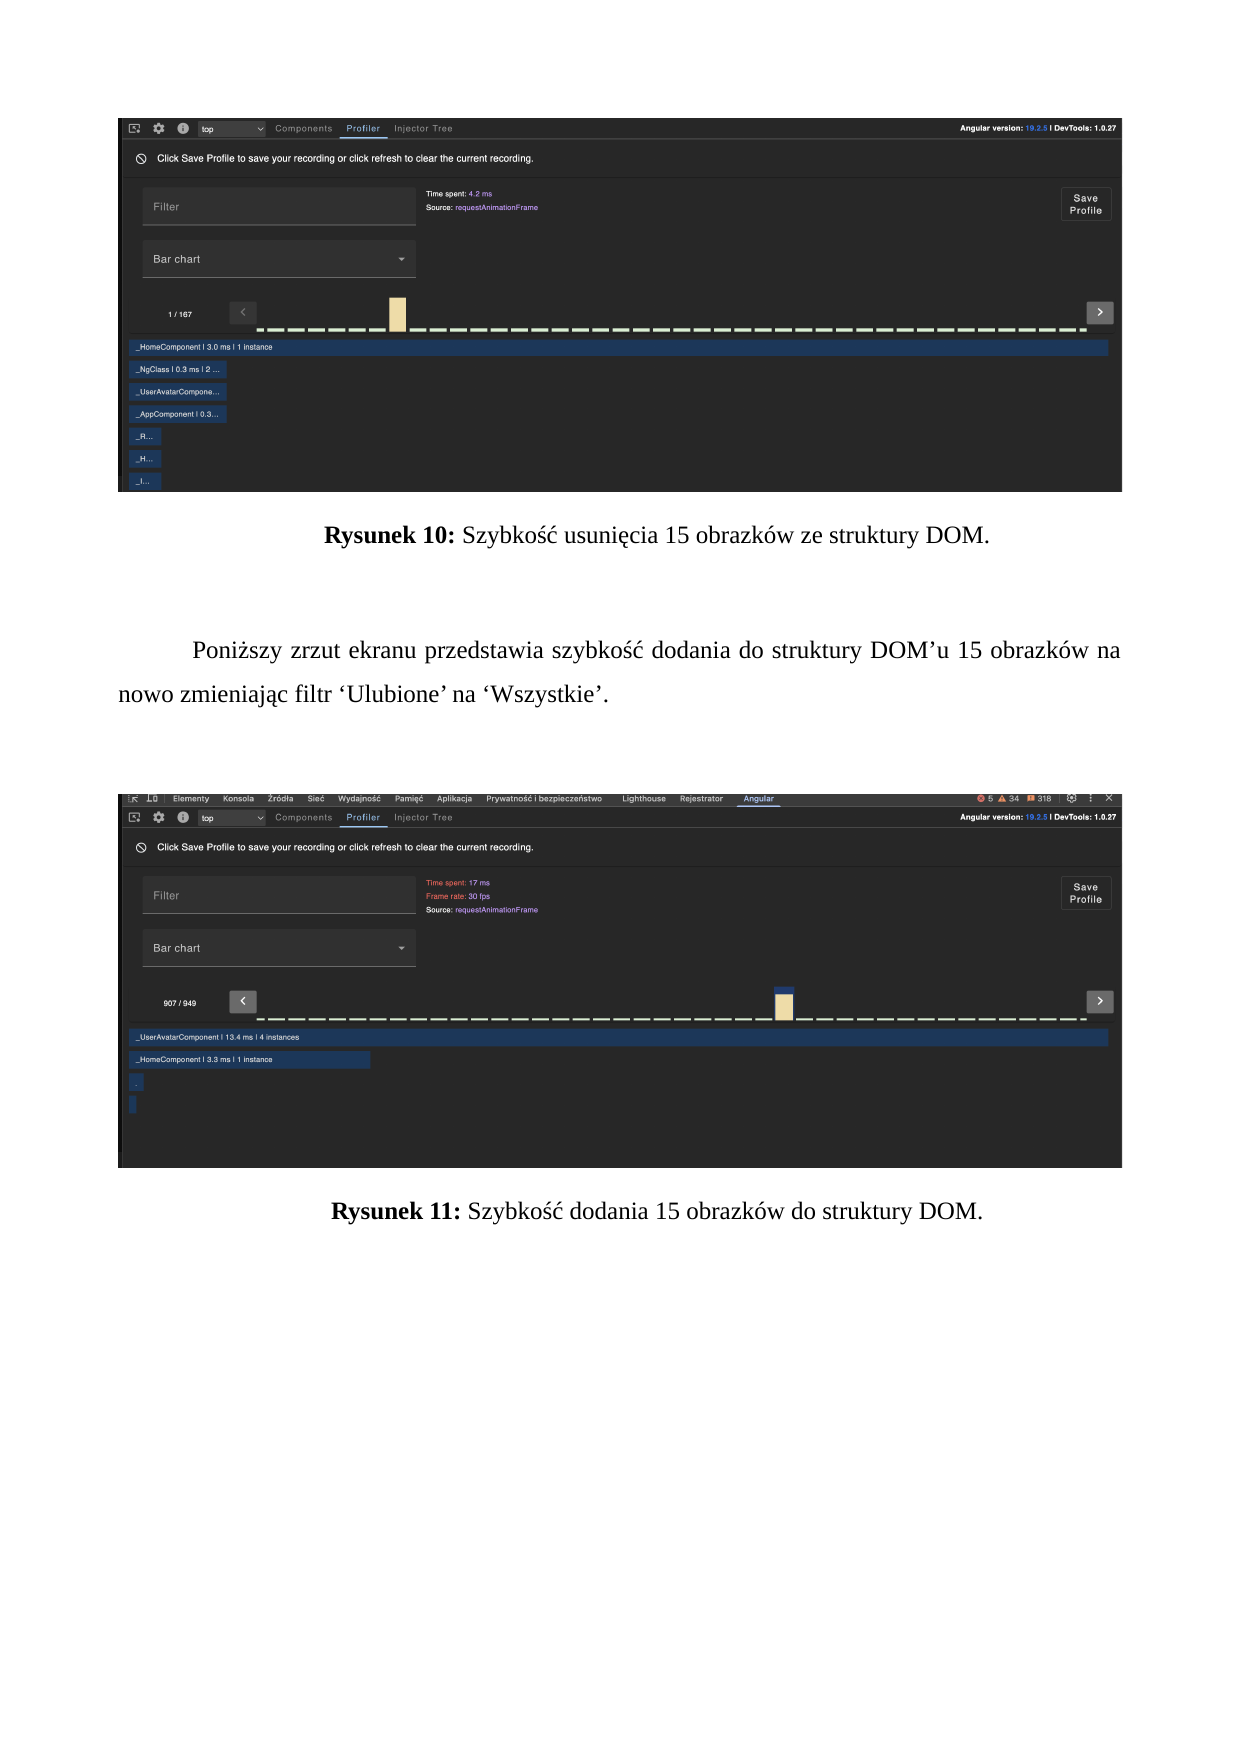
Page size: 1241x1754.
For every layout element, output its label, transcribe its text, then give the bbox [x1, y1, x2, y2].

picture [118, 118, 1123, 492]
text Rysunek 11: Szybkość dodania 15 obrazków do struktury DOM. [118, 1196, 1122, 1225]
picture [118, 794, 1123, 1168]
text Poniższy zrzut ekranu przedstawia szybkość dodania do struktury DOM’u 15 obrazków na nowo zmieniając filtr ‘Ulubione’ na ‘Wszystkie’. [118, 636, 1122, 707]
text Rysunek 10: Szybkość usunięcia 15 obrazków ze struktury DOM. [118, 520, 1122, 549]
